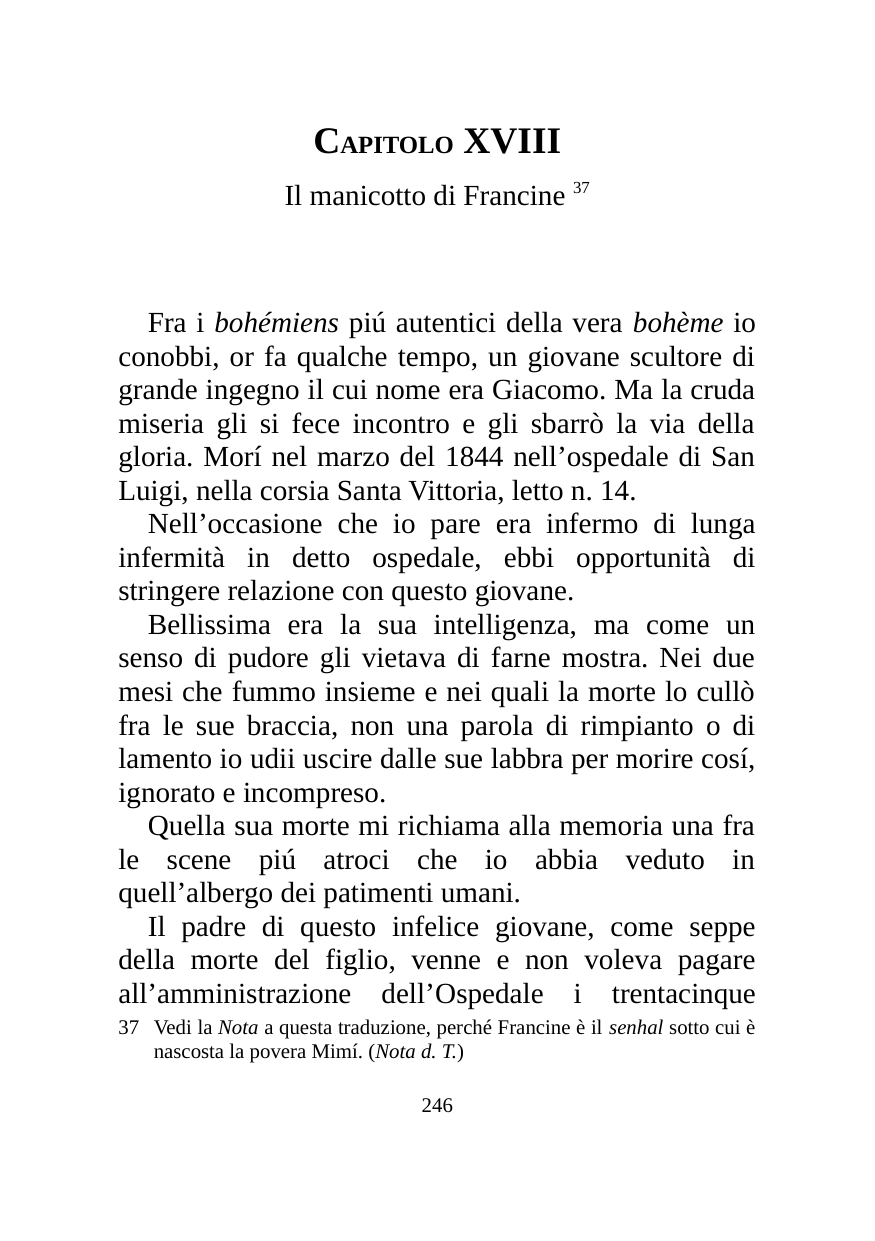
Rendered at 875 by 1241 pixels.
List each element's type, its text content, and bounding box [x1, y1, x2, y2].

text Fra i bohémiens piú autentici della vera bohème io conobbi, or fa qualche tempo, un giovane scultore di grande ingegno il cui nome era Giacomo. Ma la cruda miseria gli si fece incontro e gli sbarrò la via della gloria. Morí nel marzo del 1844 nell’ospedale di San Luigi, nella corsia Santa Vittoria, letto n. 14. [118, 305, 756, 506]
text Bellissima era la sua intelligenza, ma come un senso di pudore gli vietava di farne mostra. Nei due mesi che fummo insieme e nei quali la morte lo cullò fra le sue braccia, non una parola di rimpianto o di lamento io udii uscire dalle sue labbra per morire cosí, ignorato e incompreso. [118, 607, 756, 808]
text Vedi la Nota a questa traduzione, perché Francine è il senhal sotto cui è nascosta la povera Mimí. (Nota d. T.) [118, 1015, 756, 1063]
text Nell’occasione che io pare era infermo di lunga infermità in detto ospedale, ebbi opportunità di stringere relazione con questo giovane. [118, 506, 756, 607]
text Il padre di questo infelice giovane, come seppe della morte del figlio, venne e non voleva pagare all’amministrazione dell’Ospedale i trentacinque [118, 909, 756, 1009]
subtitle Capitolo XVIII Il manicotto di Francine [118, 118, 756, 212]
text Quella sua morte mi richiama alla memoria una fra le scene piú atroci che io abbia veduto in quell’albergo dei patimenti umani. [118, 808, 756, 909]
